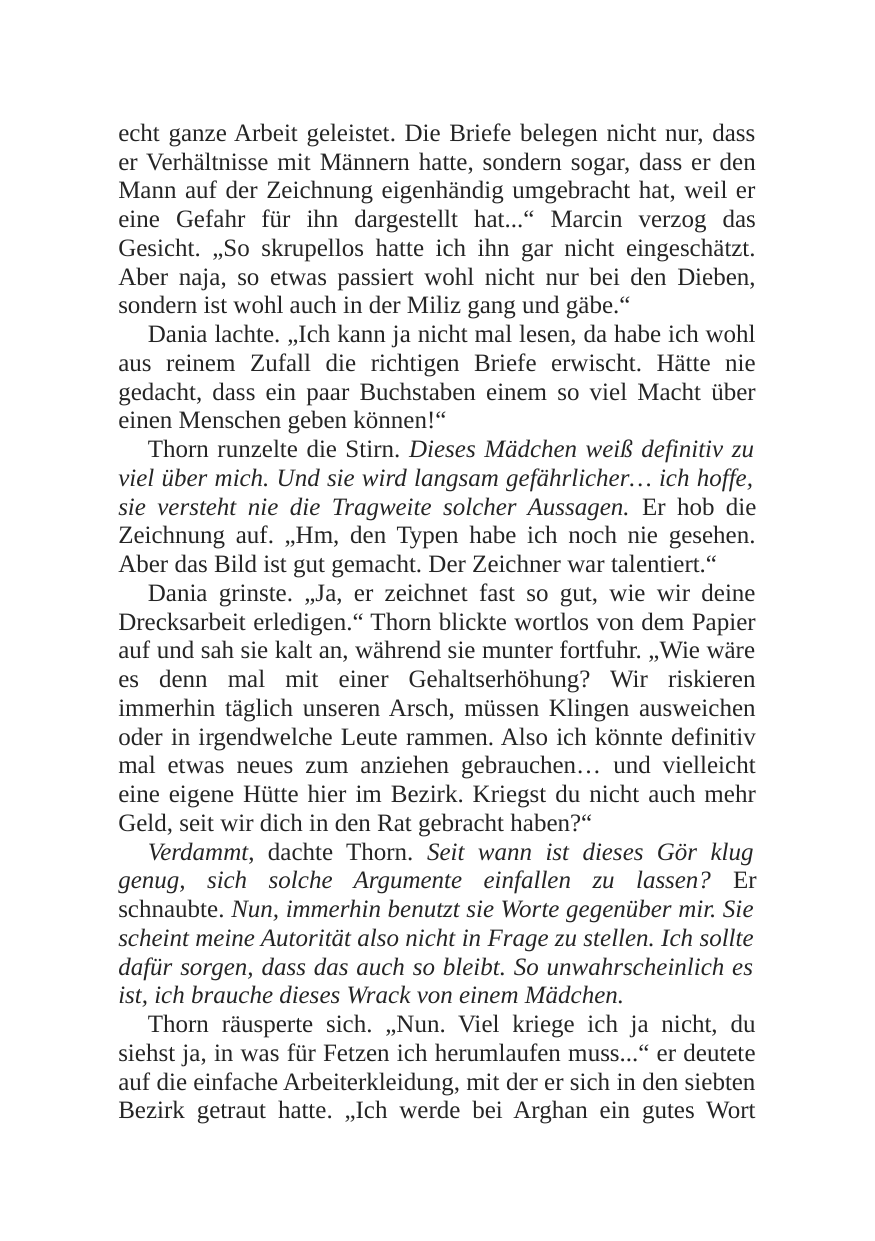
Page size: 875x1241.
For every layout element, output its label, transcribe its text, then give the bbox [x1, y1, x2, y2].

text echt ganze Arbeit geleistet. Die Briefe belegen nicht nur, dass er Verhältnisse mit Männern hatte, sondern sogar, dass er den Mann auf der Zeichnung eigenhändig umgebracht hat, weil er eine Gefahr für ihn dargestellt hat...“ Marcin verzog das Gesicht. „So skrupellos hatte ich ihn gar nicht eingeschätzt. Aber naja, so etwas passiert wohl nicht nur bei den Dieben, sondern ist wohl auch in der Miliz gang und gäbe.“ [118, 118, 756, 319]
text Dania grinste. „Ja, er zeichnet fast so gut, wie wir deine Drecksarbeit erledigen.“ Thorn blickte wortlos von dem Papier auf und sah sie kalt an, während sie munter fortfuhr. „Wie wäre es denn mal mit einer Gehaltserhöhung? Wir riskieren immerhin täglich unseren Arsch, müssen Klingen ausweichen oder in irgendwelche Leute rammen. Also ich könnte definitiv mal etwas neues zum anziehen gebrauchen… und vielleicht eine eigene Hütte hier im Bezirk. Kriegst du nicht auch mehr Geld, seit wir dich in den Rat gebracht haben?“ [118, 578, 756, 837]
text Thorn räusperte sich. „Nun. Viel kriege ich ja nicht, du siehst ja, in was für Fetzen ich herumlaufen muss...“ er deutete auf die einfache Arbeiterkleidung, mit der er sich in den siebten Bezirk getraut hatte. „Ich werde bei Arghan ein gutes Wort [118, 1009, 756, 1124]
text Thorn runzelte die Stirn. Dieses Mädchen weiß definitiv zu viel über mich. Und sie wird langsam gefährlicher… ich hoffe, sie versteht nie die Tragweite solcher Aussagen. Er hob die Zeichnung auf. „Hm, den Typen habe ich noch nie gesehen. Aber das Bild ist gut gemacht. Der Zeichner war talentiert.“ [118, 434, 756, 578]
text Verdammt, dachte Thorn. Seit wann ist dieses Gör klug genug, sich solche Argumente einfallen zu lassen? Er schnaubte. Nun, immerhin benutzt sie Worte gegenüber mir. Sie scheint meine Autorität also nicht in Frage zu stellen. Ich sollte dafür sorgen, dass das auch so bleibt. So unwahrscheinlich es ist, ich brauche dieses Wrack von einem Mädchen. [118, 837, 756, 1009]
text Dania lachte. „Ich kann ja nicht mal lesen, da habe ich wohl aus reinem Zufall die richtigen Briefe erwischt. Hätte nie gedacht, dass ein paar Buchstaben einem so viel Macht über einen Menschen geben können!“ [118, 319, 756, 434]
